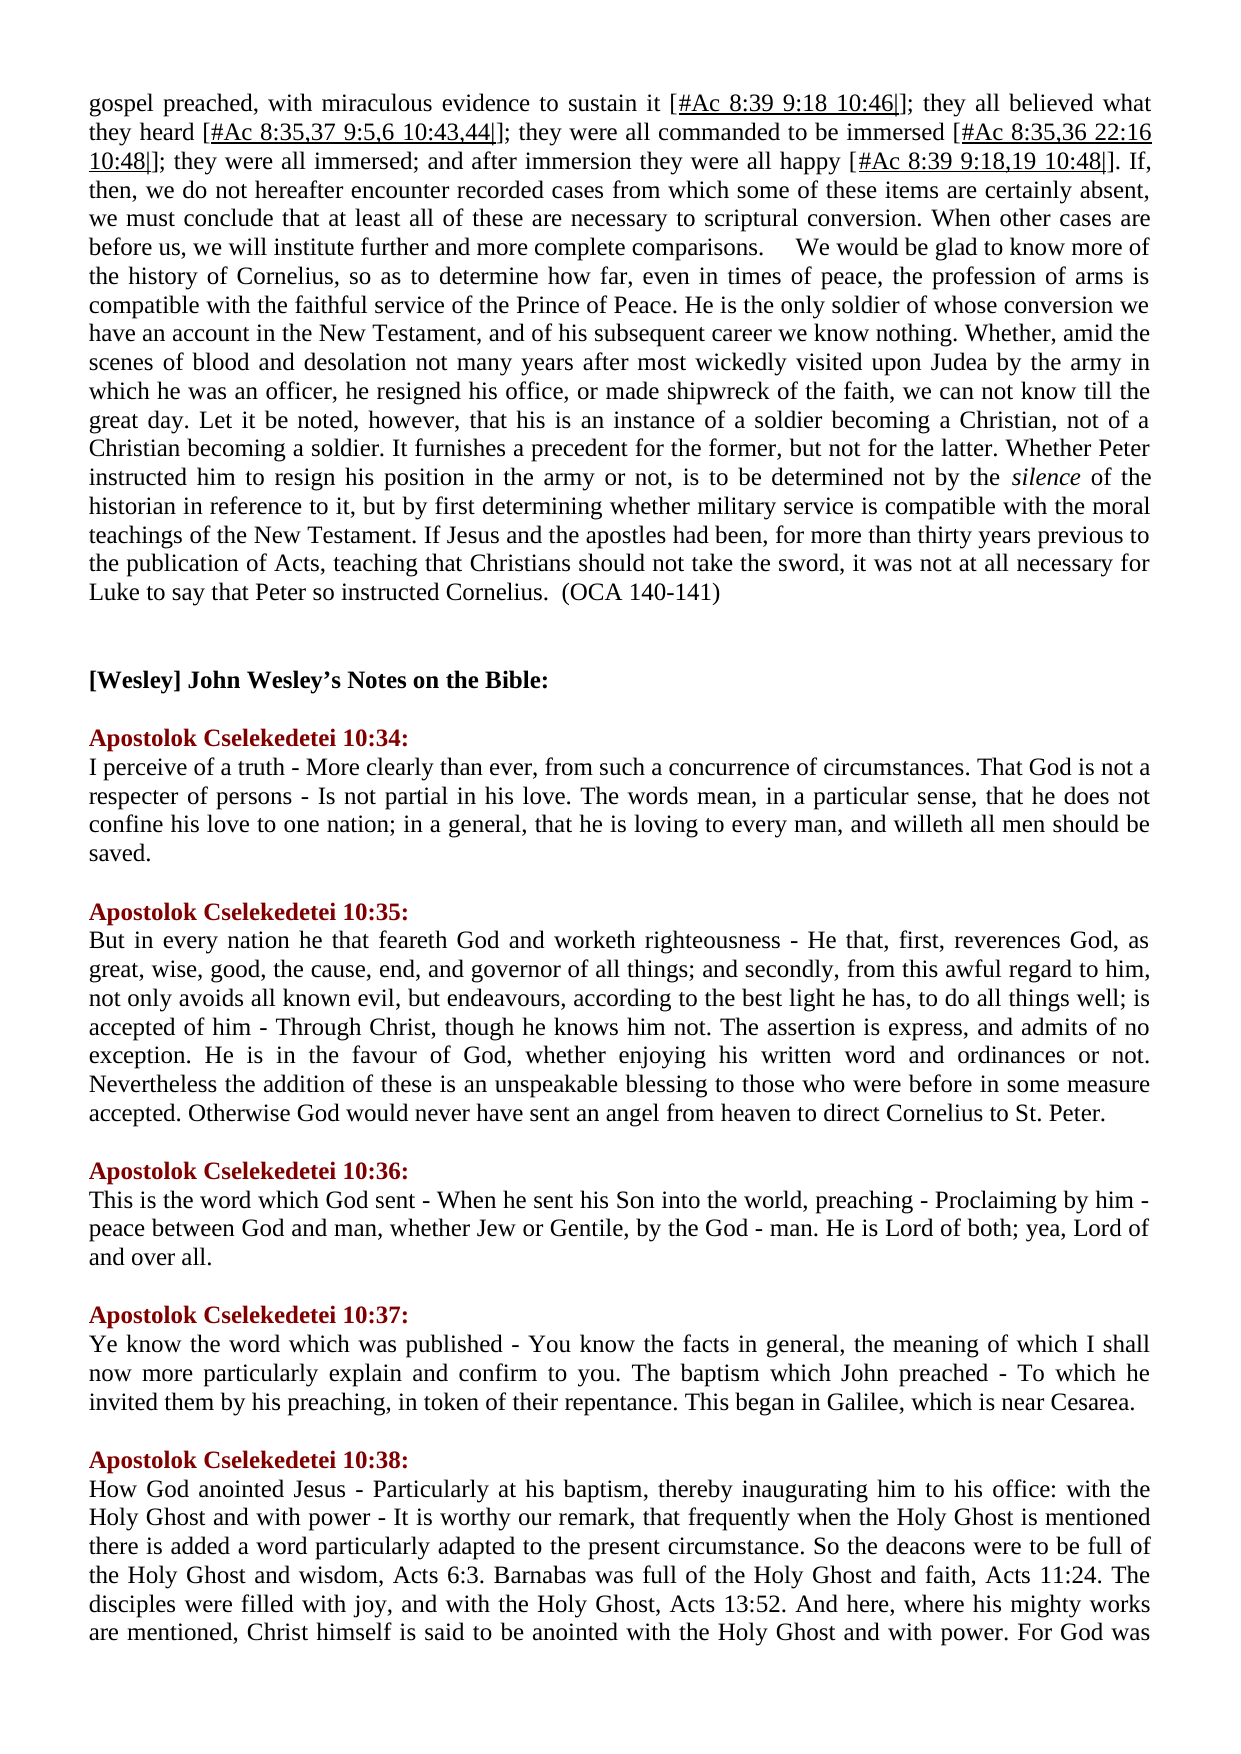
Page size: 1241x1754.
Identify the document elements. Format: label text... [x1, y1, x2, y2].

text Apostolok Cselekedetei 10:37: [88, 1301, 1152, 1329]
text Ye know the word which was published - You know the facts in general, the meaning of which I shall now more particularly explain and confirm to you. The baptism which John preached - To which he invited them by his preaching, in token of their repentance. This began in Galilee, which is near Cesarea. [88, 1329, 1152, 1416]
text How God anointed Jesus - Particularly at his baptism, thereby inaugurating him to his office: with the Holy Ghost and with power - It is worthy our remark, that frequently when the Holy Ghost is mentioned there is added a word particularly adapted to the present circumstance. So the deacons were to be full of the Holy Ghost and wisdom, Acts 6:3. Barnabas was full of the Holy Ghost and faith, Acts 11:24. The disciples were filled with joy, and with the Holy Ghost, Acts 13:52. And here, where his mighty works are mentioned, Christ himself is said to be anointed with the Holy Ghost and with power. For God was [88, 1474, 1152, 1646]
text Apostolok Cselekedetei 10:34: [88, 723, 1152, 752]
text Apostolok Cselekedetei 10:35: [88, 897, 1152, 925]
text Apostolok Cselekedetei 10:36: [88, 1156, 1152, 1185]
text [Wesley] John Wesley’s Notes on the Bible: [88, 665, 1152, 694]
text Apostolok Cselekedetei 10:38: [88, 1445, 1152, 1474]
text But in every nation he that feareth God and worketh righteousness - He that, first, reverences God, as great, wise, good, the cause, end, and governor of all things; and secondly, from this awful regard to him, not only avoids all known evil, but endeavours, according to the best light he has, to do all things well; is accepted of him - Through Christ, though he knows him not. The assertion is express, and admits of no exception. He is in the favour of God, whether enjoying his written word and ordinances or not. Nevertheless the addition of these is an unspeakable blessing to those who were before in some measure accepted. Otherwise God would never have sent an angel from heaven to direct Cornelius to St. Peter. [88, 925, 1152, 1127]
text I perceive of a truth - More clearly than ever, from such a concurrence of circumstances. That God is not a respecter of persons - Is not partial in his love. The words mean, in a particular sense, that he does not confine his love to one nation; in a general, that he is loving to every man, and willeth all men should be saved. [88, 752, 1152, 867]
text gospel preached, with miraculous evidence to sustain it [#Ac 8:39 9:18 10:46|]; they all believed what they heard [#Ac 8:35,37 9:5,6 10:43,44|]; they were all commanded to be immersed [#Ac 8:35,36 22:16 10:48|]; they were all immersed; and after immersion they were all happy [#Ac 8:39 9:18,19 10:48|]. If, then, we do not hereafter encounter recorded cases from which some of these items are certainly absent, we must conclude that at least all of these are necessary to scriptural conversion. When other cases are before us, we will institute further and more complete comparisons. We would be glad to know more of the history of Cornelius, so as to determine how far, even in times of peace, the profession of arms is compatible with the faithful service of the Prince of Peace. He is the only soldier of whose conversion we have an account in the New Testament, and of his subsequent career we know nothing. Whether, amid the scenes of blood and desolation not many years after most wickedly visited upon Judea by the army in which he was an officer, he resigned his office, or made shipwreck of the faith, we can not know till the great day. Let it be noted, however, that his is an instance of a soldier becoming a Christian, not of a Christian becoming a soldier. It furnishes a precedent for the former, but not for the latter. Whether Peter instructed him to resign his position in the army or not, is to be determined not by the silence of the historian in reference to it, but by first determining whether military service is compatible with the moral teachings of the New Testament. If Jesus and the apostles had been, for more than thirty years previous to the publication of Acts, teaching that Christians should not take the sword, it was not at all necessary for Luke to say that Peter so instructed Cornelius. (OCA 140-141) [88, 88, 1152, 606]
text This is the word which God sent - When he sent his Son into the world, preaching - Proclaiming by him - peace between God and man, whether Jew or Gentile, by the God - man. He is Lord of both; yea, Lord of and over all. [88, 1185, 1152, 1271]
